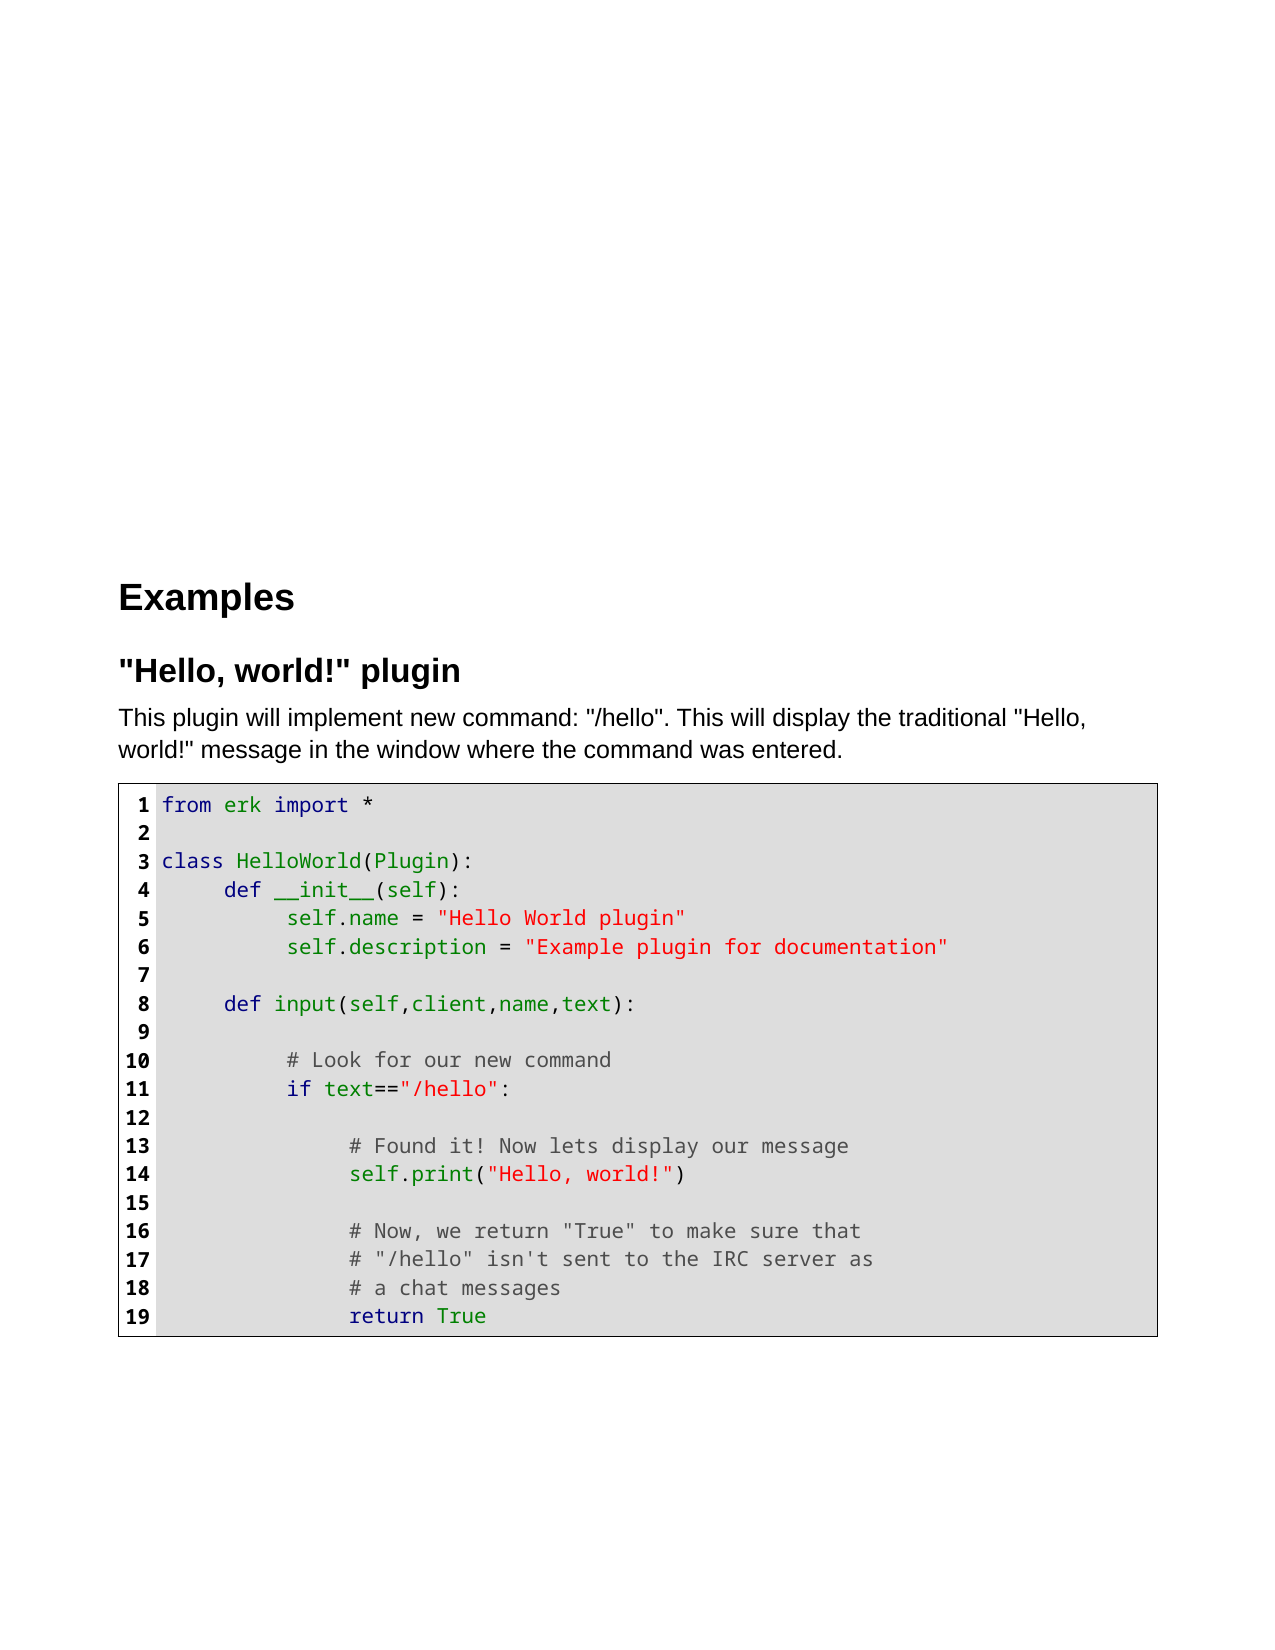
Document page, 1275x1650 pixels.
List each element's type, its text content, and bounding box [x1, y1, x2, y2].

table_header 1 2 3 4 5 6 7 8 9 10 11 12 13 14 15 16 17 18 19 [119, 784, 156, 1336]
subtitle "Hello, world!" plugin [118, 651, 1157, 690]
subtitle Examples [118, 574, 1157, 618]
text This plugin will implement new command: "/hello". This will display the traditional "Hello, world!" message in the window where the command was entered. [118, 702, 1157, 764]
table_header from erk import * class HelloWorld(Plugin): def __init__(self): self.name = "Hello World plugin" self.description = "Example plugin for documentation" def input(self,client,name,text): # Look for our new command if text=="/hello": # Found it! Now lets display our message self.print("Hello, world!") # Now, we return "True" to make sure that # "/hello" isn't sent to the IRC server as # a chat messages return True [156, 784, 1157, 1336]
